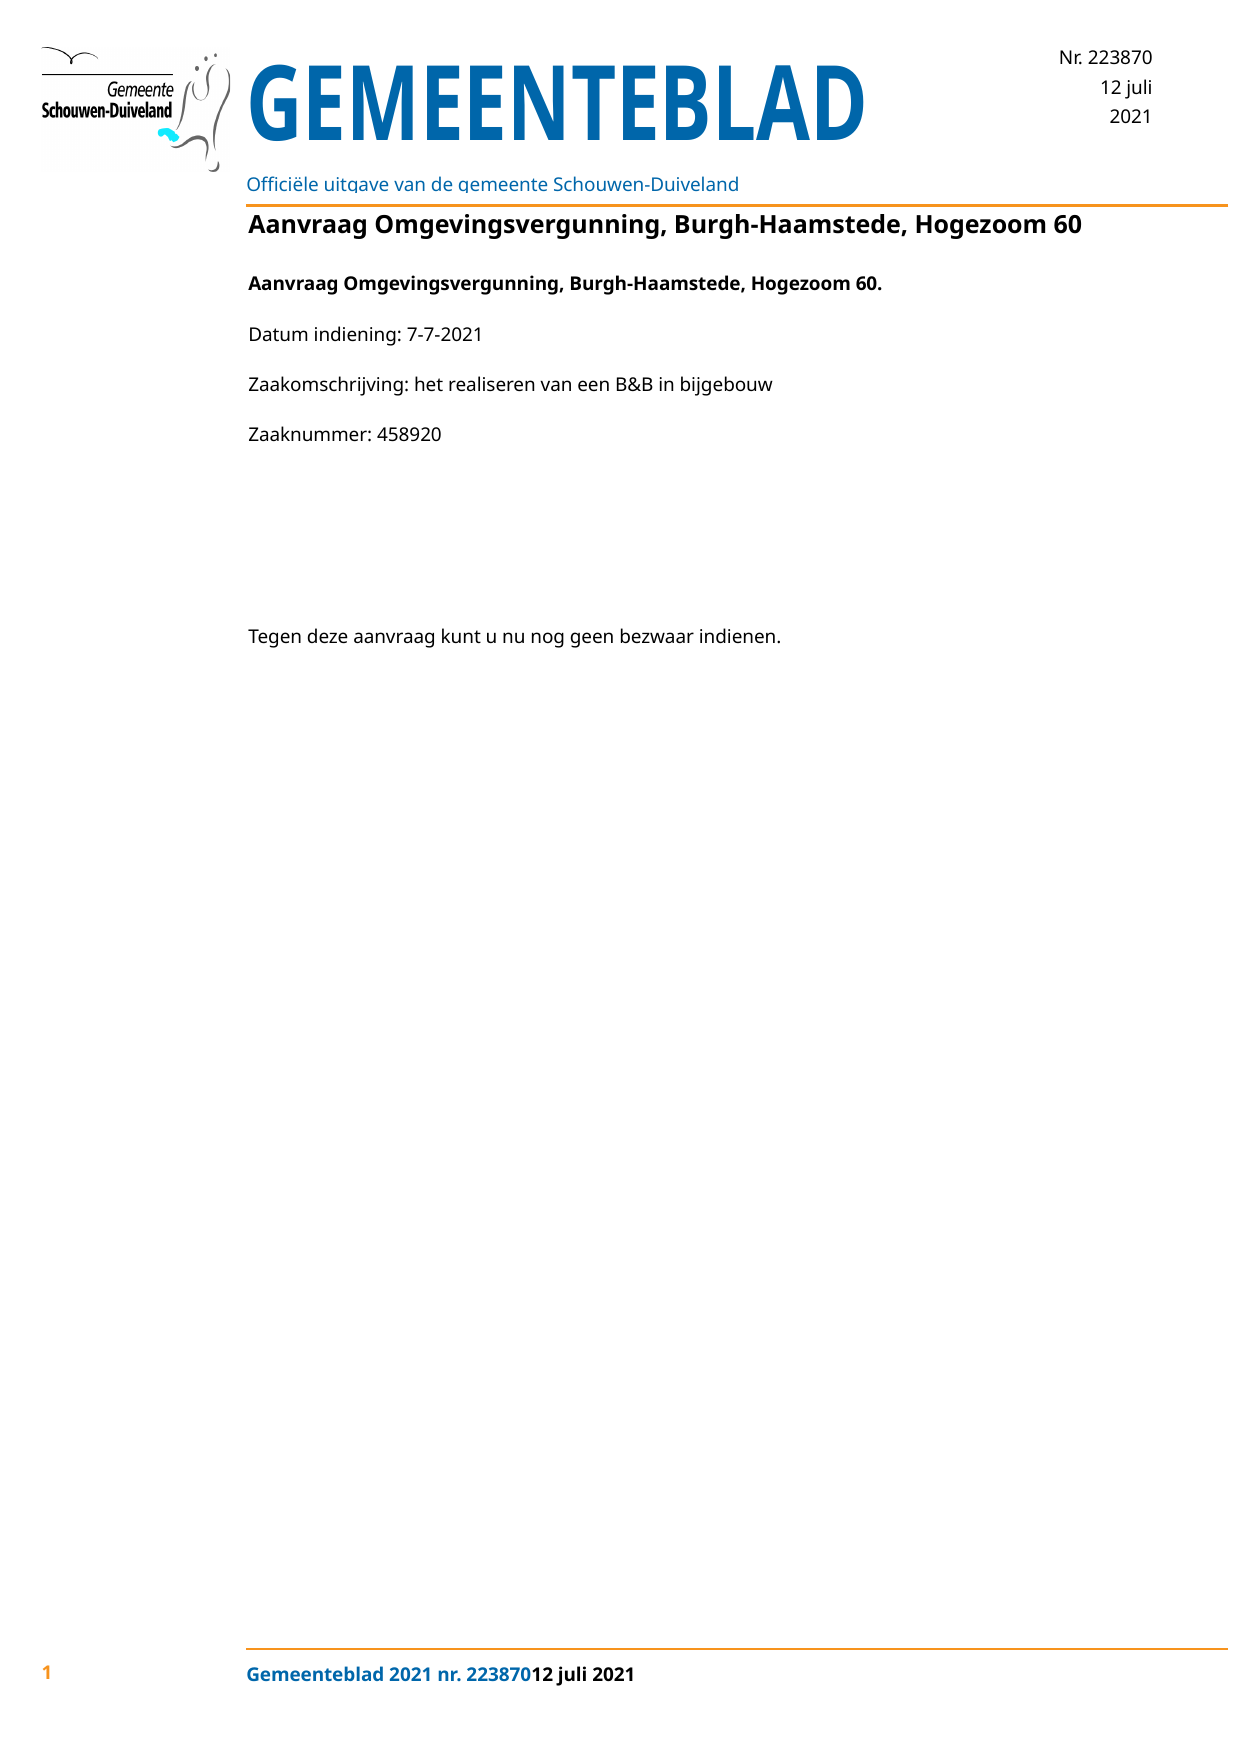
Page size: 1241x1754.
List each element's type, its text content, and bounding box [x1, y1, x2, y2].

text Datum indiening: 7-7-2021 [248, 321, 1152, 346]
text Zaaknummer: 458920 [248, 422, 1152, 447]
picture [41, 47, 231, 172]
text Tegen deze aanvraag kunt u nu nog geen bezwaar indienen. [248, 623, 1152, 649]
text Aanvraag Omgevingsvergunning, Burgh-Haamstede, Hogezoom 60 [248, 207, 1152, 241]
text Aanvraag Omgevingsvergunning, Burgh-Haamstede, Hogezoom 60. [248, 270, 1152, 296]
text Zaakomschrijving: het realiseren van een B&B in bijgebouw [248, 371, 1152, 397]
